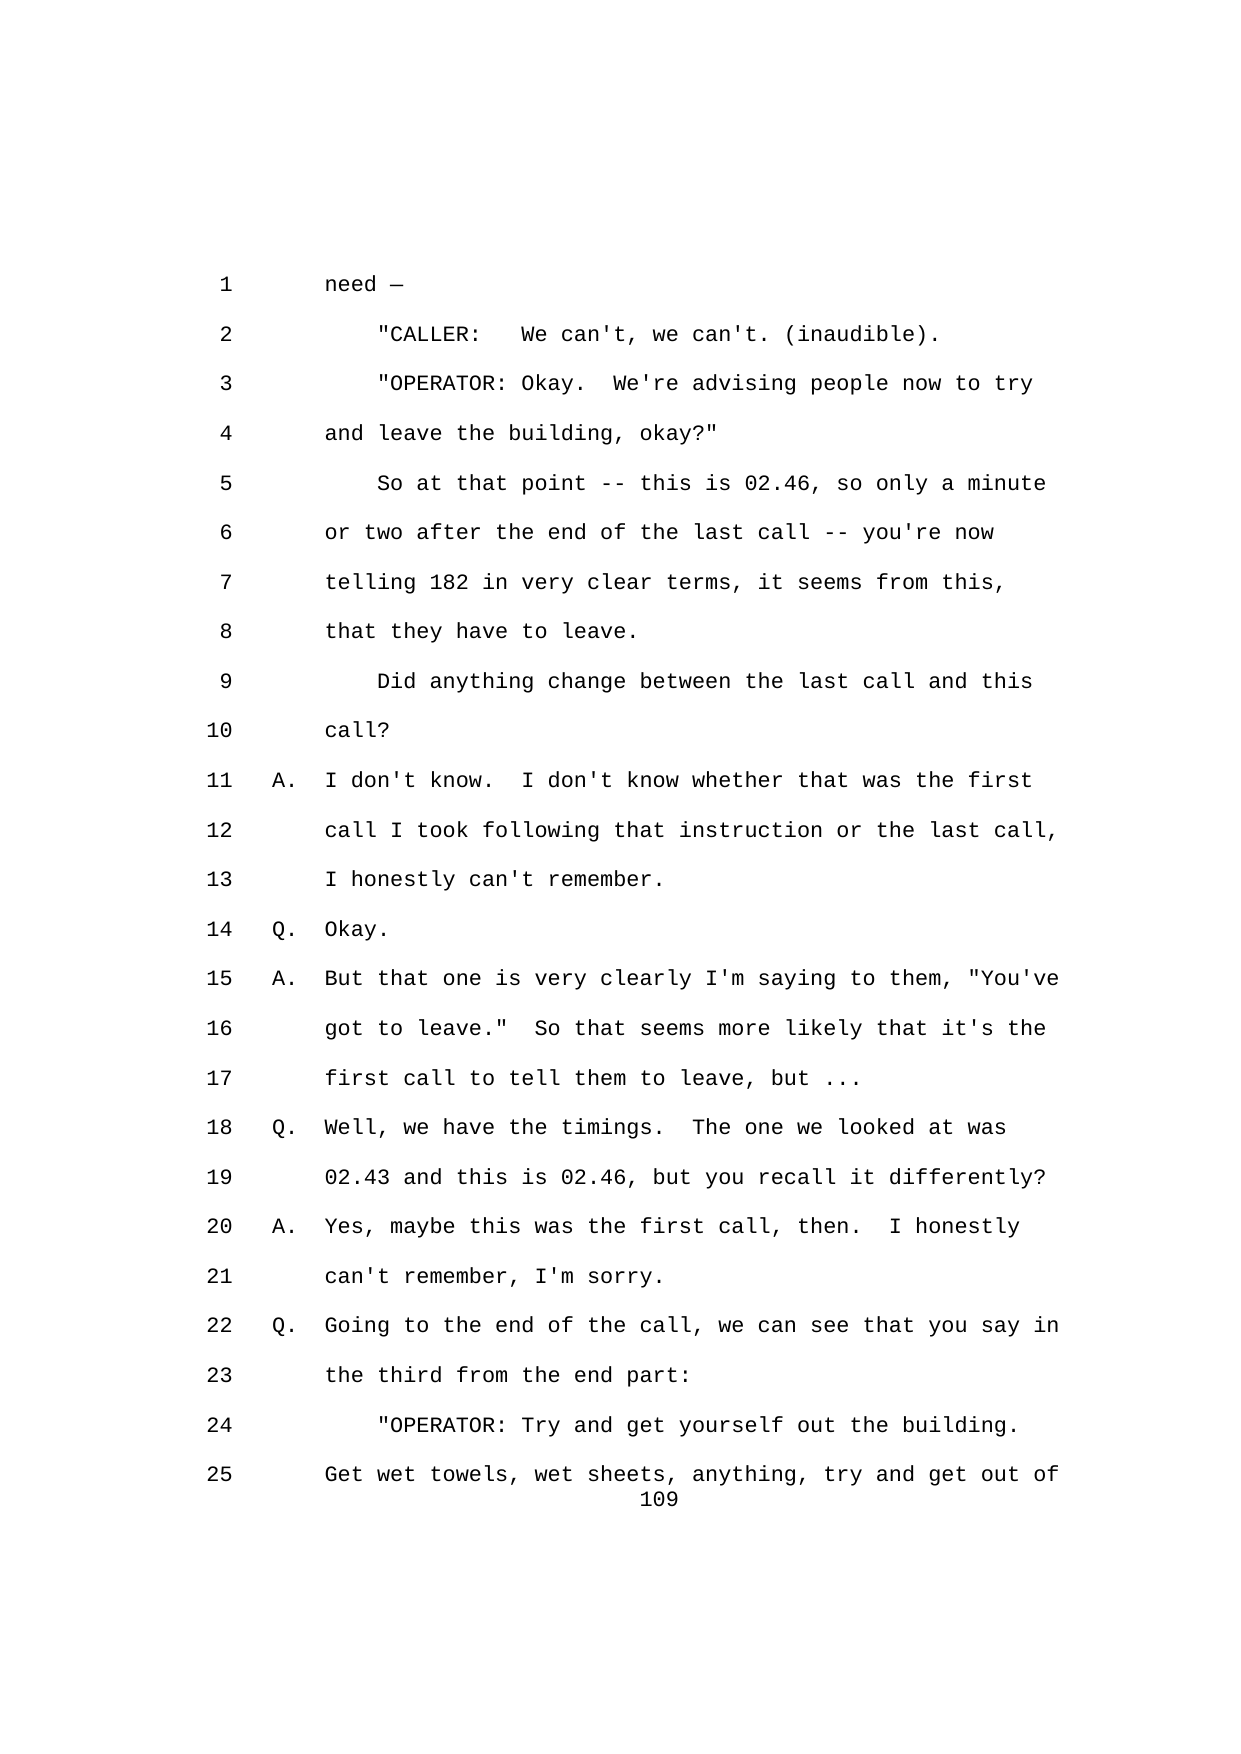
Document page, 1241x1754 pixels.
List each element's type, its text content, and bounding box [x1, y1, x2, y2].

text 19 02.43 and this is 02.46, but you recall it differently? [75, 1166, 1165, 1191]
text 12 call I took following that instruction or the last call, [75, 819, 1165, 843]
text 17 first call to tell them to leave, but ... [75, 1067, 1165, 1091]
text 7 telling 182 in very clear terms, it seems from this, [75, 571, 1165, 596]
text 21 can't remember, I'm sorry. [75, 1265, 1165, 1290]
text 3 "OPERATOR: Okay. We're advising people now to try [75, 372, 1165, 397]
text 18 Q. Well, we have the timings. The one we looked at was [75, 1116, 1165, 1141]
text 109 [75, 1488, 1165, 1513]
text 1 need — [75, 273, 1165, 298]
text 16 got to leave." So that seems more likely that it's the [75, 1017, 1165, 1042]
text 4 and leave the building, okay?" [75, 422, 1165, 447]
text 14 Q. Okay. [75, 918, 1165, 943]
text 10 call? [75, 719, 1165, 744]
text 8 that they have to leave. [75, 620, 1165, 645]
text 13 I honestly can't remember. [75, 868, 1165, 893]
text 15 A. But that one is very clearly I'm saying to them, "You've [75, 967, 1165, 992]
text 24 "OPERATOR: Try and get yourself out the building. [75, 1414, 1165, 1438]
text 22 Q. Going to the end of the call, we can see that you say in [75, 1314, 1165, 1339]
text 5 So at that point -- this is 02.46, so only a minute [75, 472, 1165, 496]
text 23 the third from the end part: [75, 1364, 1165, 1389]
text 25 Get wet towels, wet sheets, anything, try and get out of [75, 1463, 1165, 1488]
text 9 Did anything change between the last call and this [75, 670, 1165, 695]
text 6 or two after the end of the last call -- you're now [75, 521, 1165, 546]
text 2 "CALLER: We can't, we can't. (inaudible). [75, 323, 1165, 348]
text 11 A. I don't know. I don't know whether that was the first [75, 769, 1165, 794]
text 20 A. Yes, maybe this was the first call, then. I honestly [75, 1215, 1165, 1240]
